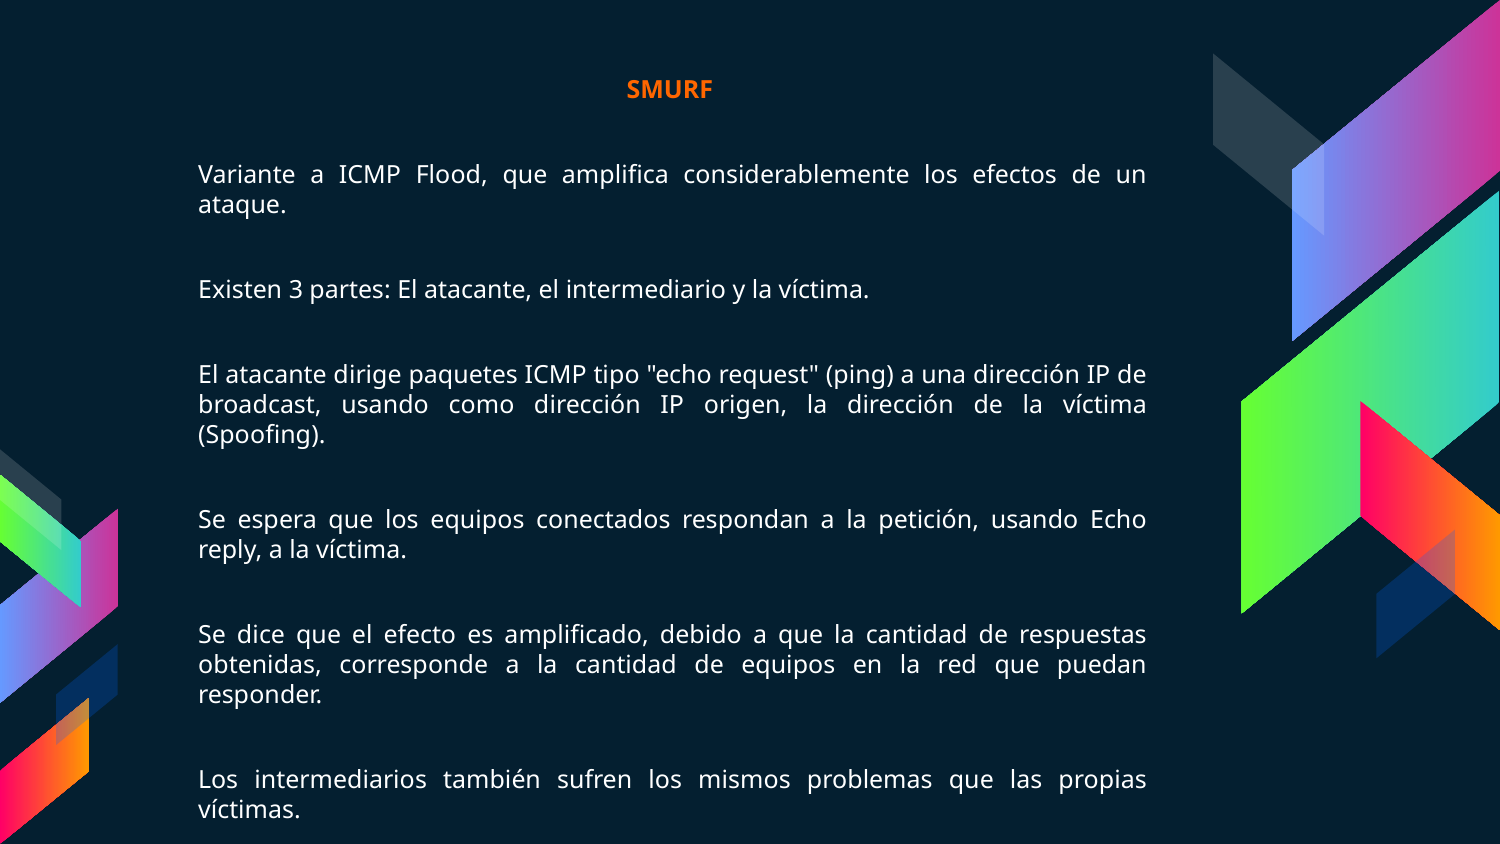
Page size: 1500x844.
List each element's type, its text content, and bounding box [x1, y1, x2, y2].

list SMURF Variante a ICMP Flood, que amplifica considerablemente los efectos de un ataque. Existen 3 partes: El atacante, el intermediario y la víctima. El atacante dirige paquetes ICMP tipo "echo request" (ping) a una dirección IP de broadcast, usando como dirección IP origen, la dirección de la víctima (Spoofing). Se espera que los equipos conectados respondan a la petición, usando Echo reply, a la víctima. Se dice que el efecto es amplificado, debido a que la cantidad de respuestas obtenidas, corresponde a la cantidad de equipos en la red que puedan responder. Los intermediarios también sufren los mismos problemas que las propias víctimas. [183, 59, 1164, 506]
